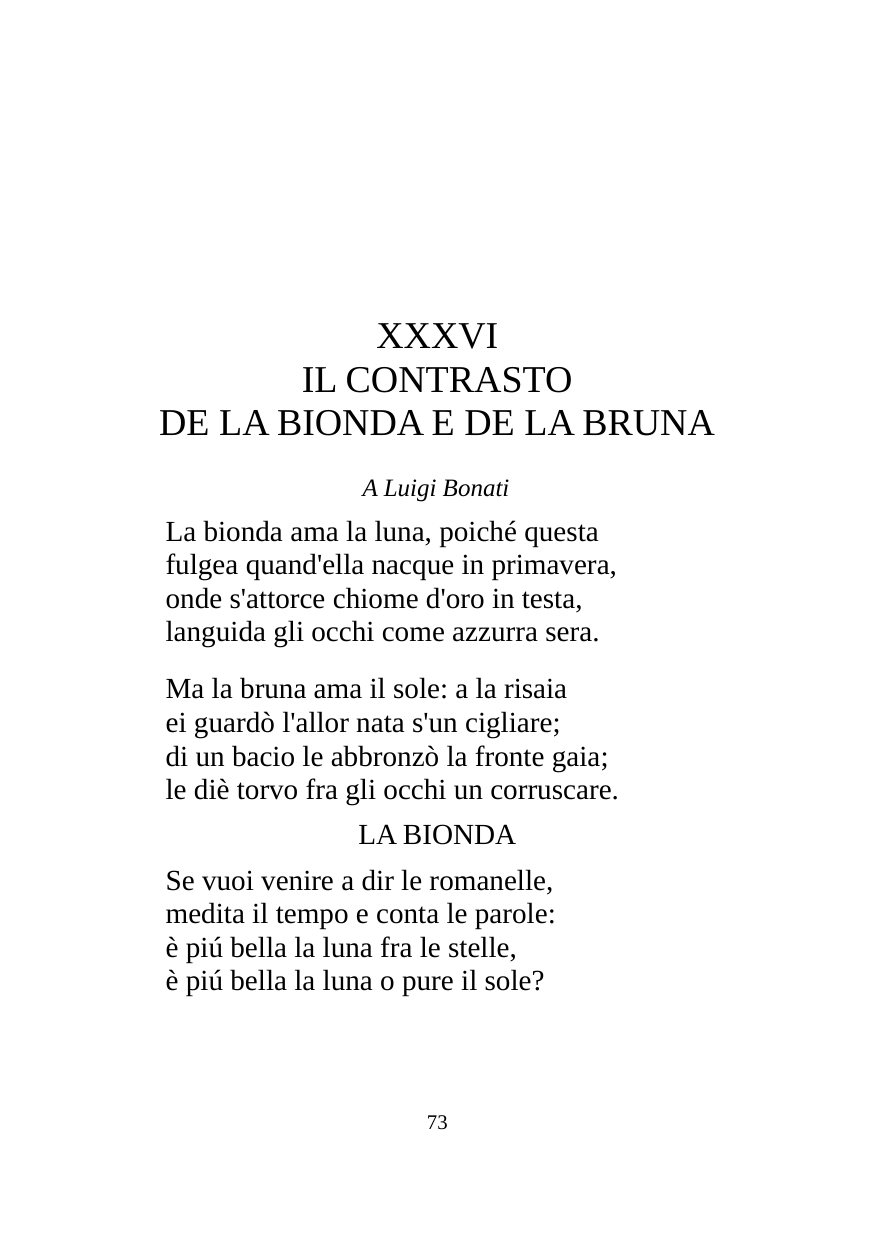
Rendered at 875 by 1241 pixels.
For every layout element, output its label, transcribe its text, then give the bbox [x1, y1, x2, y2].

text Ma la bruna ama il sole: a la risaia ei guardò l'allor nata s'un cigliare; di un bacio le abbronzò la fronte gaia; le diè torvo fra gli occhi un corruscare. [165, 672, 768, 806]
text Se vuoi venire a dir le romanelle, medita il tempo e conta le parole: è piú bella la luna fra le stelle, è piú bella la luna o pure il sole? [165, 863, 768, 997]
text A Luigi Bonati [106, 473, 768, 502]
text LA BIONDA [106, 817, 768, 851]
text La bionda ama la luna, poiché questa fulgea quand'ella nacque in primavera, onde s'attorce chiome d'oro in testa, languida gli occhi come azzurra sera. [165, 514, 768, 648]
subtitle XXXVI IL CONTRASTO DE LA BIONDA E DE LA BRUNA [106, 313, 768, 444]
